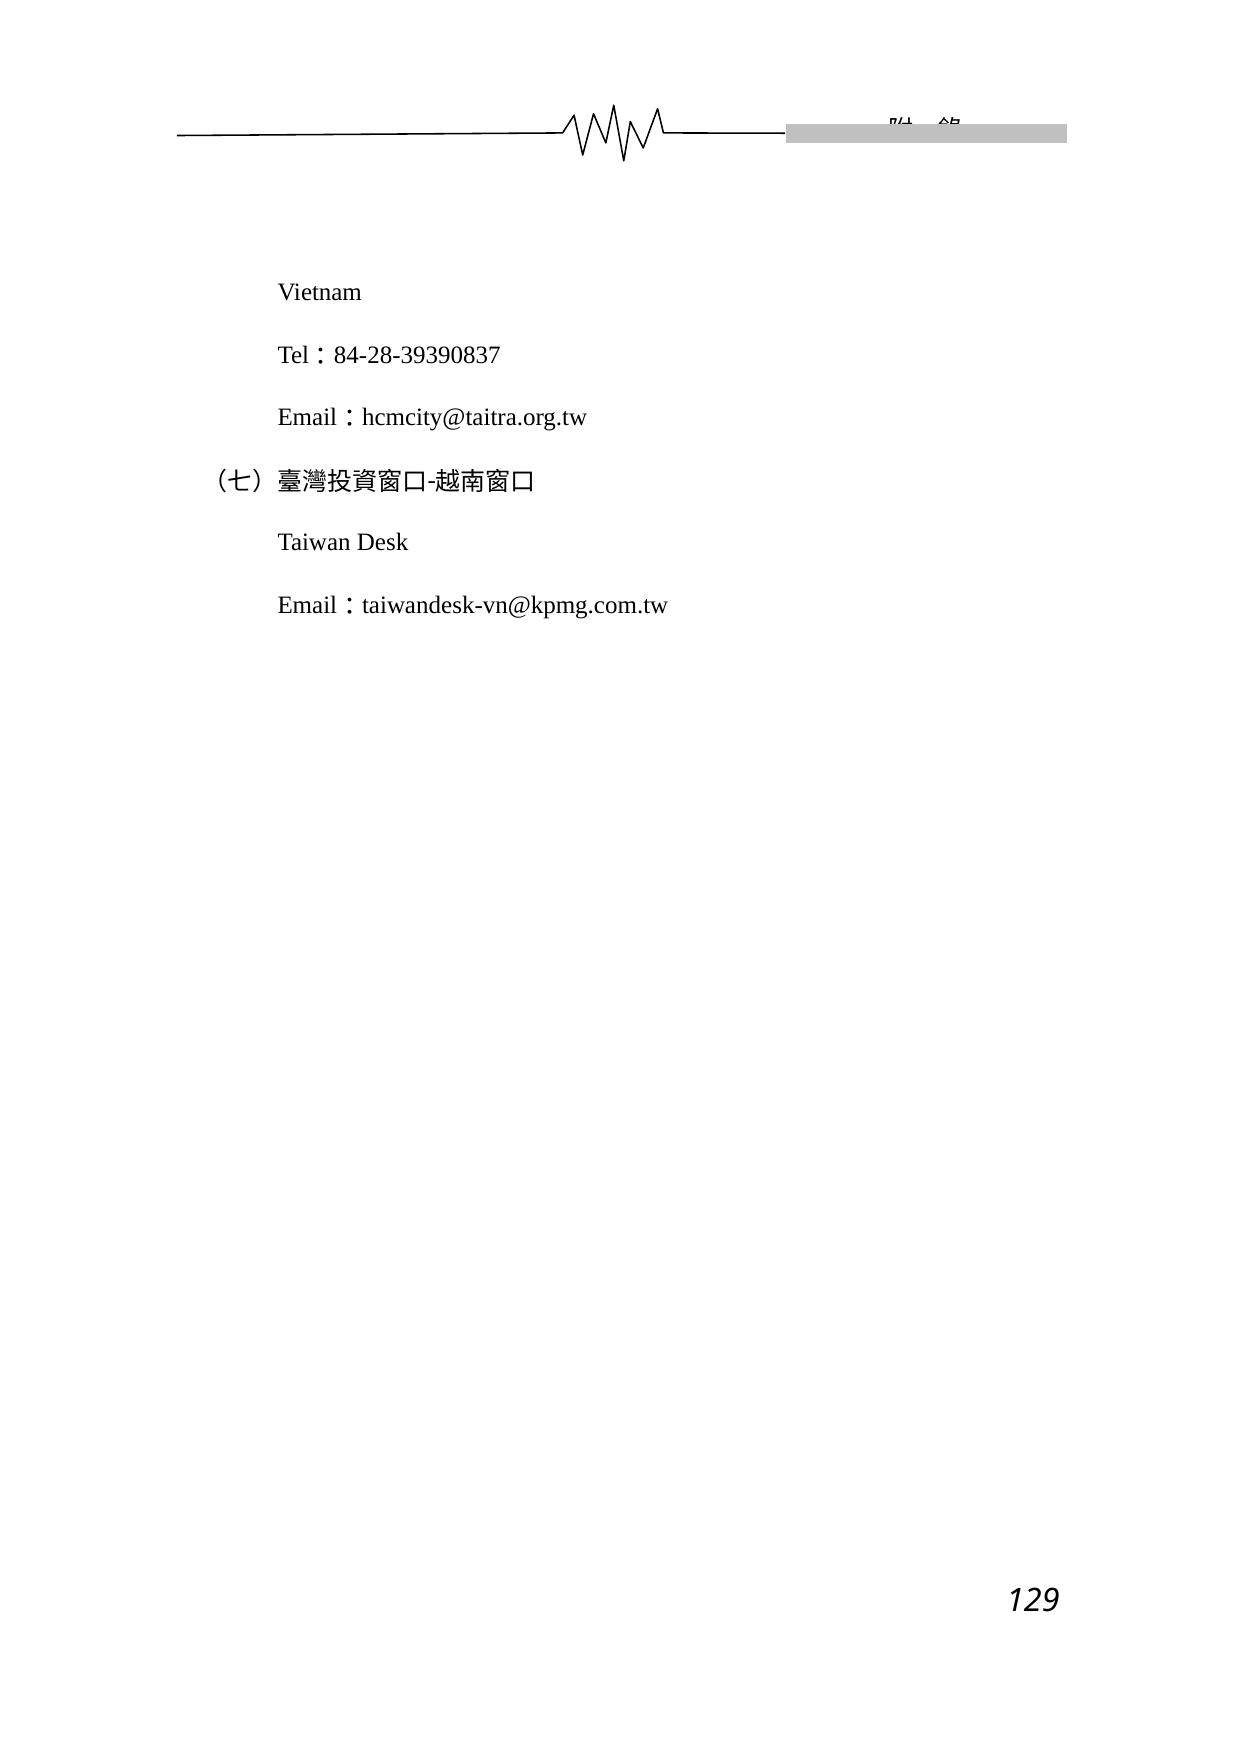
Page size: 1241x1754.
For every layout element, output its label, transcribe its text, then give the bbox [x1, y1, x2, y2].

text Email：taiwandesk-vn@kpmg.com.tw [202, 563, 1063, 625]
text Tel：84-28-39390837 [202, 313, 1063, 375]
text （七）臺灣投資窗口-越南窗口 Taiwan Desk [202, 438, 1063, 563]
text Vietnam [202, 250, 1063, 313]
text Email：hcmcity@taitra.org.tw [202, 375, 1063, 438]
